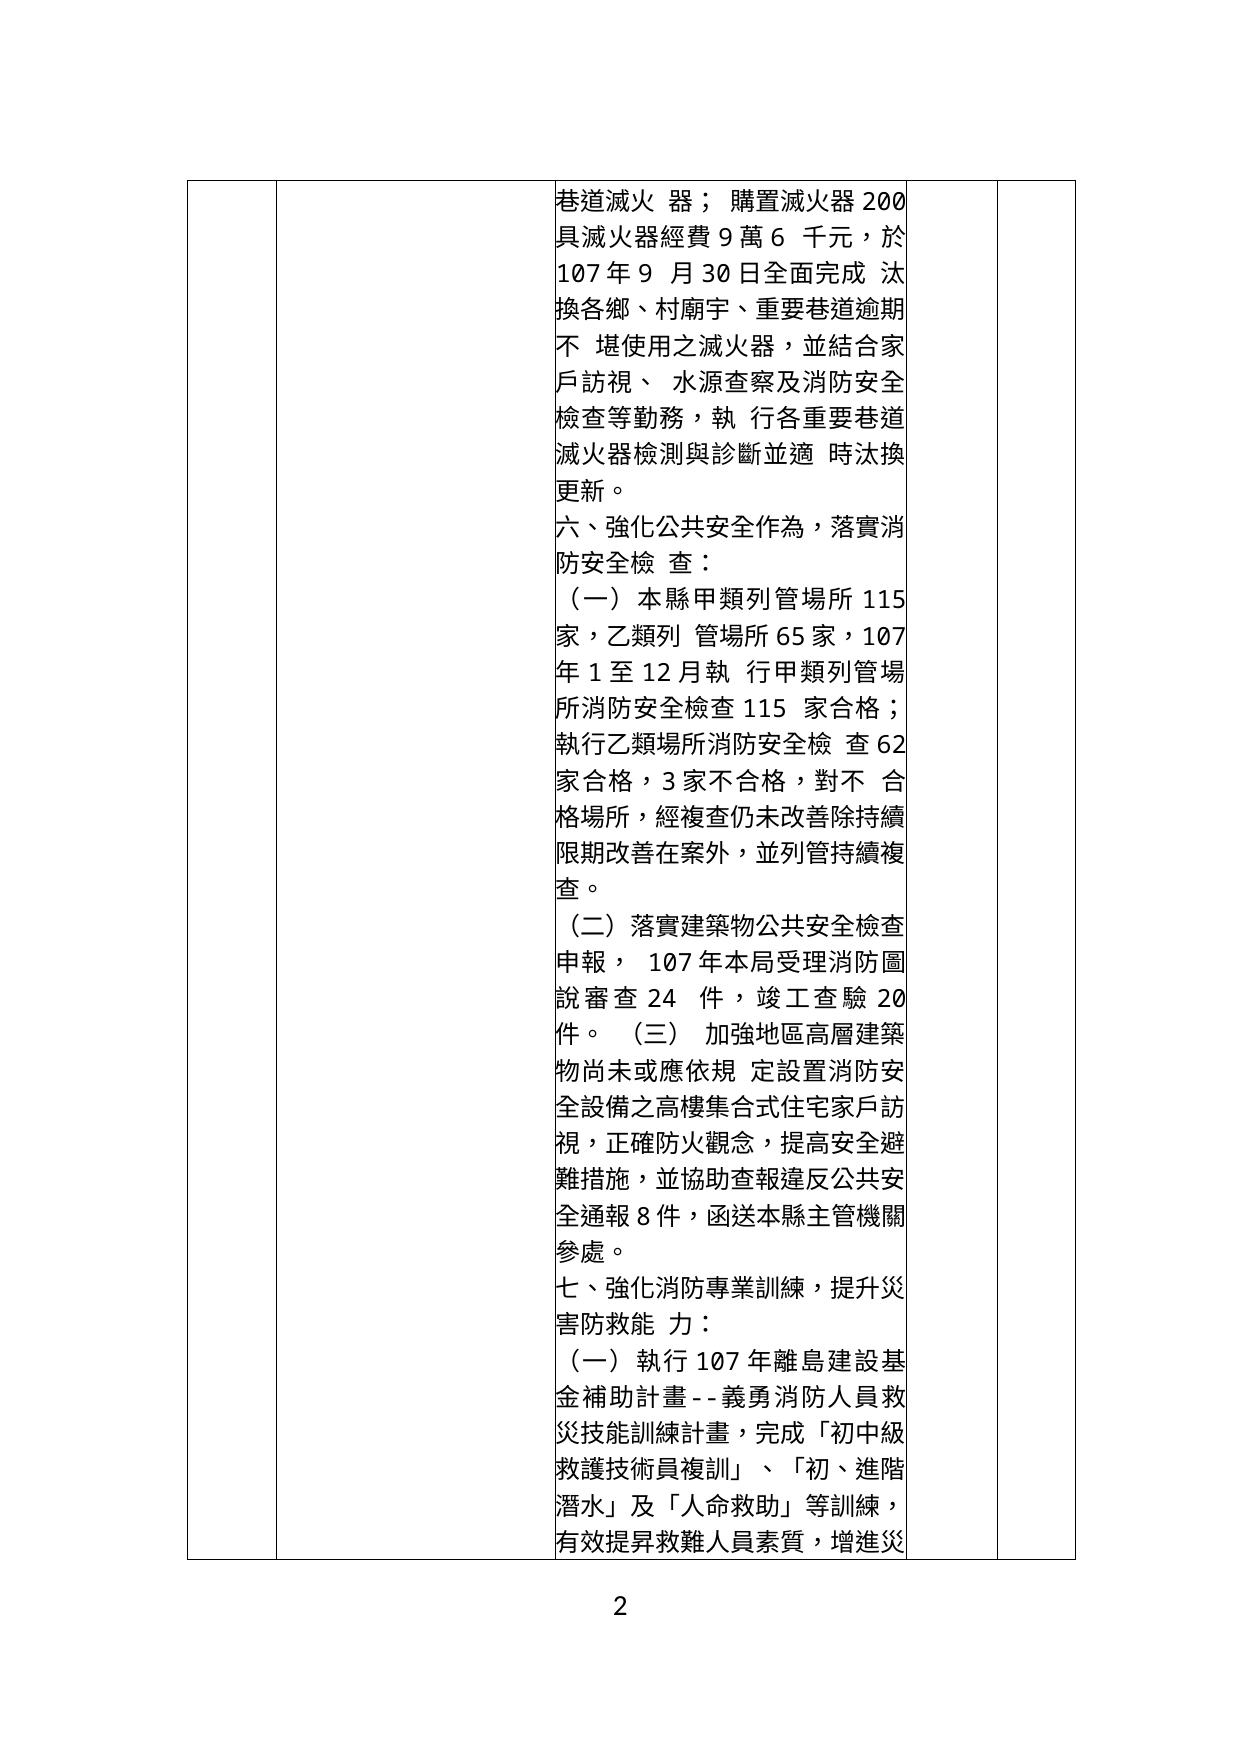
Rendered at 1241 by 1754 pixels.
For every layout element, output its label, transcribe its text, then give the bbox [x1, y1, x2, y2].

table_cell [998, 181, 1075, 1558]
table_cell [277, 181, 555, 1558]
table_cell 巷道滅火 器； 購置滅火器200具滅火器經費9萬6 千元，於107年9 月30日全面完成 汰換各鄉、村廟宇、重要巷道逾期不 堪使用之滅火器，並結合家戶訪視、 水源查察及消防安全檢查等勤務，執 行各重要巷道滅火器檢測與診斷並適 時汰換更新。 六、強化公共安全作為，落實消防安全檢 查： （一）本縣甲類列管場所115家，乙類列 管場所65家，107年1至12月執 行甲類列管場所消防安全檢查115 家合格；執行乙類場所消防安全檢 查62家合格，3家不合格，對不 合格場所，經複查仍未改善除持續 限期改善在案外，並列管持續複查。 （二）落實建築物公共安全檢查申報， 107年本局受理消防圖說審查24 件，竣工查驗20件。 （三） 加強地區高層建築物尚未或應依規 定設置消防安全設備之高樓集合式住宅家戶訪視，正確防火觀念，提高安全避難措施，並協助查報違反公共安全通報8件，函送本縣主管機關參處。 七、強化消防專業訓練，提升災害防救能 力： （一）執行107年離島建設基金補助計畫--義勇消防人員救災技能訓練計畫，完成「初中級救護技術員複訓」、「初、進階潛水」及「人命救助」等訓練，有效提昇救難人員素質，增進災 [556, 181, 906, 1558]
table_cell [907, 181, 997, 1558]
table_cell [188, 181, 276, 1558]
